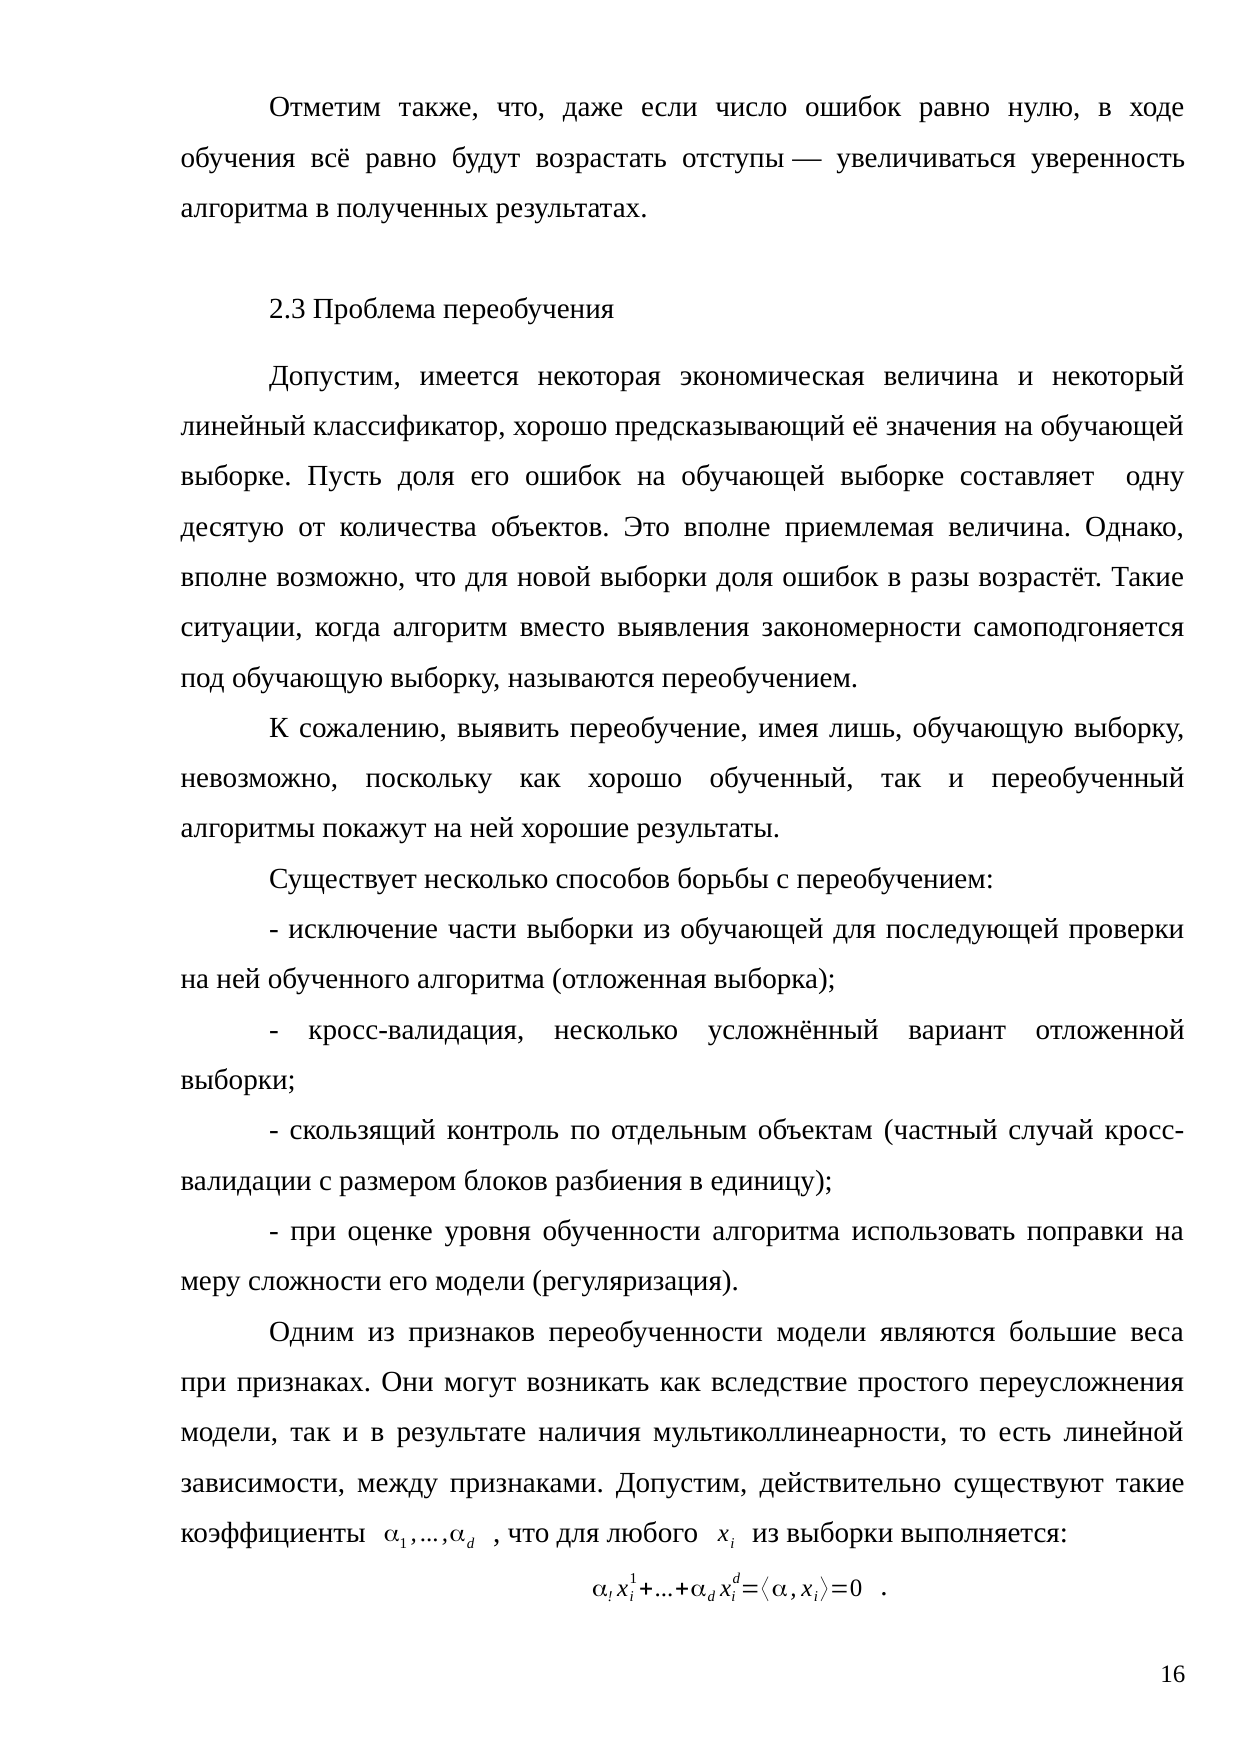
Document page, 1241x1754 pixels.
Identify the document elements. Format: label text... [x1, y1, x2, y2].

text - при оценке уровня обученности алгоритма использовать поправки на меру сложности его модели (регуляризация). [180, 1213, 1185, 1297]
text 2.3 Проблема переобучения [180, 291, 1185, 324]
text Допустим, имеется некоторая экономическая величина и некоторый линейный классификатор, хорошо предсказывающий её значения на обучающей выборке. Пусть доля его ошибок на обучающей выборке составляет одну десятую от количества объектов. Это вполне приемлемая величина. Однако, вполне возможно, что для новой выборки доля ошибок в разы возрастёт. Такие ситуации, когда алгоритм вместо выявления закономерности самоподгоняется под обучающую выборку, называются переобучением. [180, 358, 1185, 693]
text . [180, 1568, 1185, 1605]
text Одним из признаков переобученности модели являются большие веса при признаках. Они могут возникать как вследствие простого переусложнения модели, так и в результате наличия мультиколлинеарности, то есть линейной зависимости, между признаками. Допустим, действительно существуют такие коэффициенты, что для любогоиз выборки выполняется: [180, 1314, 1185, 1551]
text - исключение части выборки из обучающей для последующей проверки на ней обученного алгоритма (отложенная выборка); [180, 911, 1185, 995]
text Существует несколько способов борьбы с переобучением: [180, 861, 1185, 894]
text - скользящий контроль по отдельным объектам (частный случай кросс-валидации с размером блоков разбиения в единицу); [180, 1112, 1185, 1196]
text Отметим также, что, даже если число ошибок равно нулю, в ходе обучения всё равно будут возрастать отступы — увеличиваться уверенность алгоритма в полученных результатах. [180, 89, 1185, 224]
text - кросс-валидация, несколько усложнённый вариант отложенной выборки; [180, 1012, 1185, 1096]
text К сожалению, выявить переобучение, имея лишь, обучающую выборку, невозможно, поскольку как хорошо обученный, так и переобученный алгоритмы покажут на ней хорошие результаты. [180, 710, 1185, 844]
